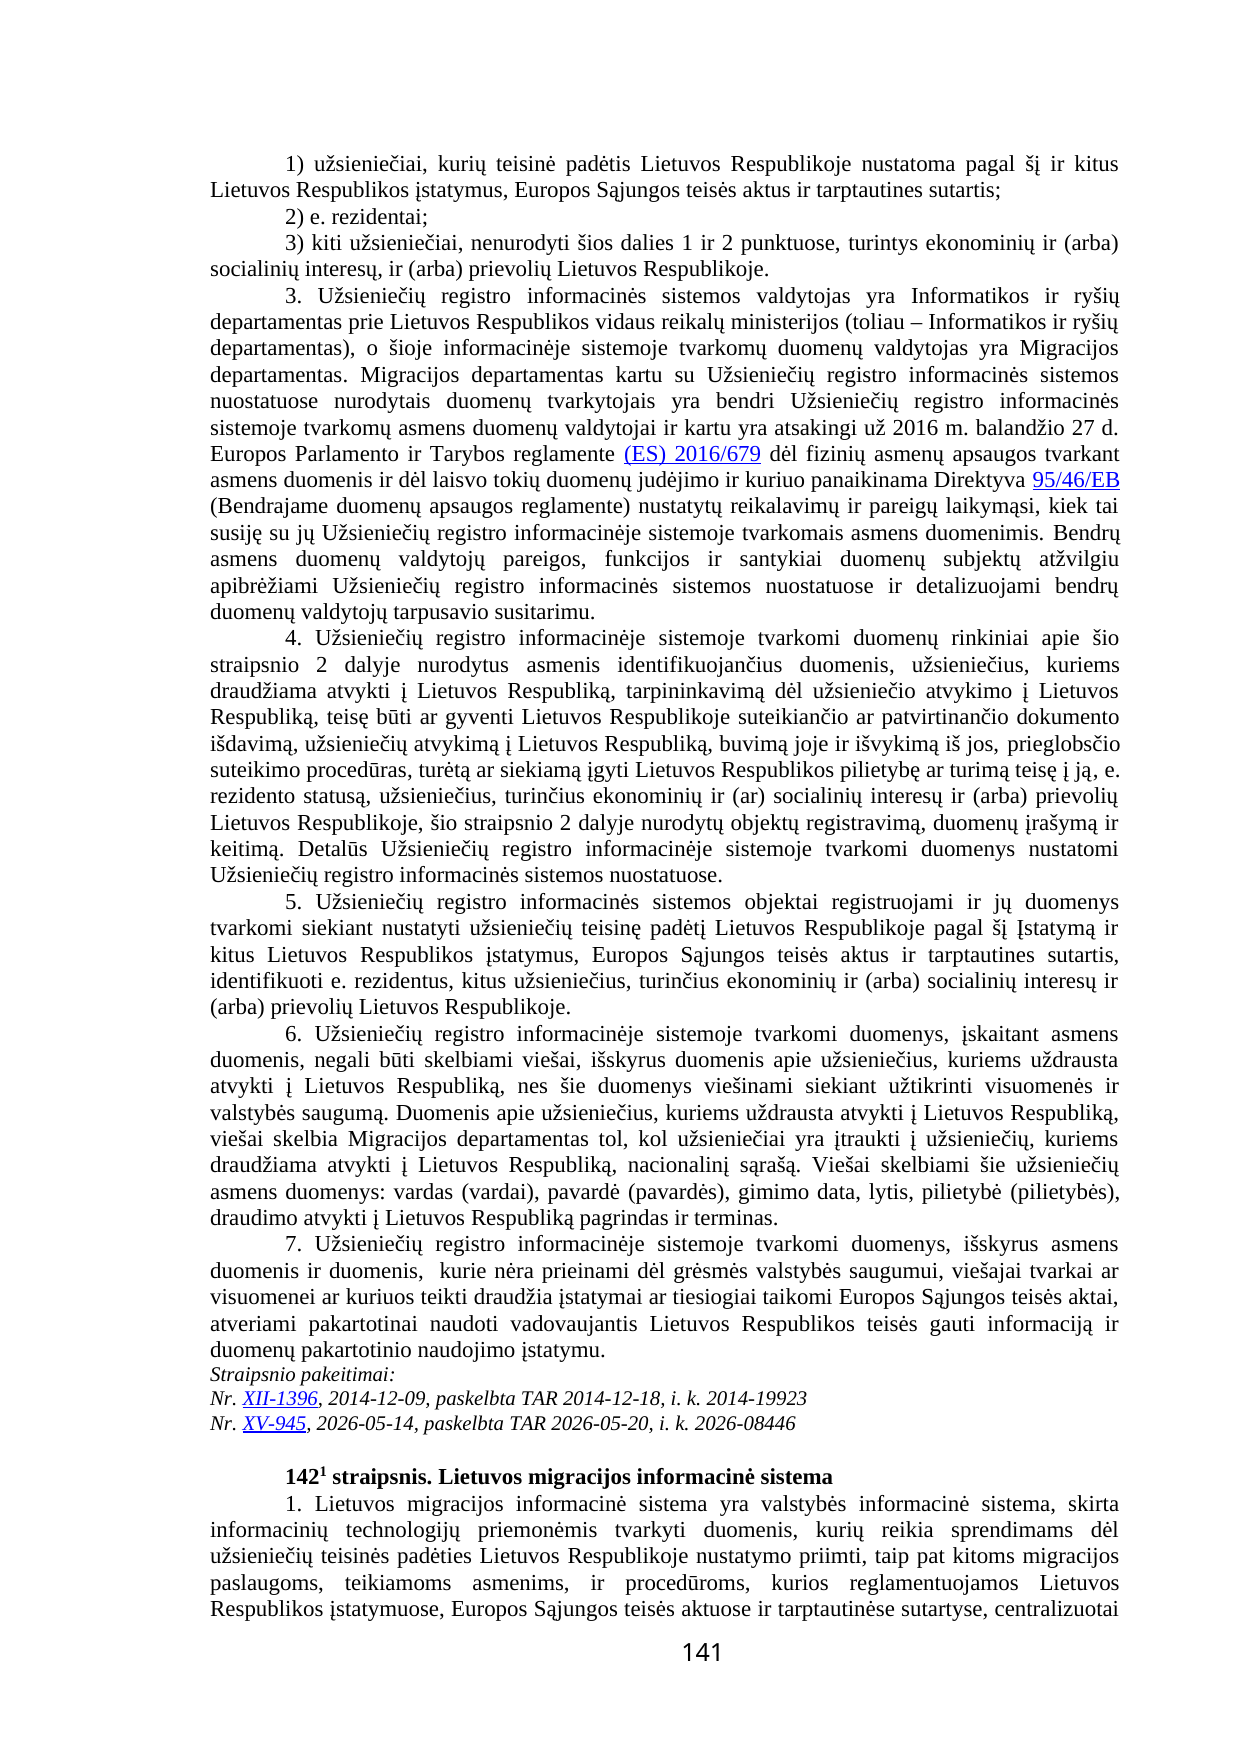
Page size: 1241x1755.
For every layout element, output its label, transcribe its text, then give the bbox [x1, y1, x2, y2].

text Nr. XV-945, 2026-05-14, paskelbta TAR 2026-05-20, i. k. 2026-08446 [210, 1410, 1120, 1434]
text 3) kiti užsieniečiai, nenurodyti šios dalies 1 ir 2 punktuose, turintys ekonominių ir (arba) socialinių interesų, ir (arba) prievolių Lietuvos Respublikoje. [210, 229, 1120, 282]
text 2) e. rezidentai; [210, 203, 1120, 229]
text 4. Užsieniečių registro informacinėje sistemoje tvarkomi duomenų rinkiniai apie šio straipsnio 2 dalyje nurodytus asmenis identifikuojančius duomenis, užsieniečius, kuriems draudžiama atvykti į Lietuvos Respubliką, tarpininkavimą dėl užsieniečio atvykimo į Lietuvos Respubliką, teisę būti ar gyventi Lietuvos Respublikoje suteikiančio ar patvirtinančio dokumento išdavimą, užsieniečių atvykimą į Lietuvos Respubliką, buvimą joje ir išvykimą iš jos, prieglobsčio suteikimo procedūras, turėtą ar siekiamą įgyti Lietuvos Respublikos pilietybę ar turimą teisę į ją, e. rezidento statusą, užsieniečius, turinčius ekonominių ir (ar) socialinių interesų ir (arba) prievolių Lietuvos Respublikoje, šio straipsnio 2 dalyje nurodytų objektų registravimą, duomenų įrašymą ir keitimą. Detalūs Užsieniečių registro informacinėje sistemoje tvarkomi duomenys nustatomi Užsieniečių registro informacinės sistemos nuostatuose. [210, 624, 1120, 888]
text 7. Užsieniečių registro informacinėje sistemoje tvarkomi duomenys, išskyrus asmens duomenis ir duomenis, kurie nėra prieinami dėl grėsmės valstybės saugumui, viešajai tvarkai ar visuomenei ar kuriuos teikti draudžia įstatymai ar tiesiogiai taikomi Europos Sąjungos teisės aktai, atveriami pakartotinai naudoti vadovaujantis Lietuvos Respublikos teisės gauti informaciją ir duomenų pakartotinio naudojimo įstatymu. [210, 1231, 1120, 1362]
text 1421 straipsnis. Lietuvos migracijos informacinė sistema [210, 1463, 1120, 1489]
text 3. Užsieniečių registro informacinės sistemos valdytojas yra Informatikos ir ryšių departamentas prie Lietuvos Respublikos vidaus reikalų ministerijos (toliau – Informatikos ir ryšių departamentas), o šioje informacinėje sistemoje tvarkomų duomenų valdytojas yra Migracijos departamentas. Migracijos departamentas kartu su Užsieniečių registro informacinės sistemos nuostatuose nurodytais duomenų tvarkytojais yra bendri Užsieniečių registro informacinės sistemoje tvarkomų asmens duomenų valdytojai ir kartu yra atsakingi už 2016 m. balandžio 27 d. Europos Parlamento ir Tarybos reglamente (ES) 2016/679 dėl fizinių asmenų apsaugos tvarkant asmens duomenis ir dėl laisvo tokių duomenų judėjimo ir kuriuo panaikinama Direktyva 95/46/EB (Bendrajame duomenų apsaugos reglamente) nustatytų reikalavimų ir pareigų laikymąsi, kiek tai susiję su jų Užsieniečių registro informacinėje sistemoje tvarkomais asmens duomenimis. Bendrų asmens duomenų valdytojų pareigos, funkcijos ir santykiai duomenų subjektų atžvilgiu apibrėžiami Užsieniečių registro informacinės sistemos nuostatuose ir detalizuojami bendrų duomenų valdytojų tarpusavio susitarimu. [210, 282, 1120, 624]
text 6. Užsieniečių registro informacinėje sistemoje tvarkomi duomenys, įskaitant asmens duomenis, negali būti skelbiami viešai, išskyrus duomenis apie užsieniečius, kuriems uždrausta atvykti į Lietuvos Respubliką, nes šie duomenys viešinami siekiant užtikrinti visuomenės ir valstybės saugumą. Duomenis apie užsieniečius, kuriems uždrausta atvykti į Lietuvos Respubliką, viešai skelbia Migracijos departamentas tol, kol užsieniečiai yra įtraukti į užsieniečių, kuriems draudžiama atvykti į Lietuvos Respubliką, nacionalinį sąrašą. Viešai skelbiami šie užsieniečių asmens duomenys: vardas (vardai), pavardė (pavardės), gimimo data, lytis, pilietybė (pilietybės), draudimo atvykti į Lietuvos Respubliką pagrindas ir terminas. [210, 1020, 1120, 1231]
text 1. Lietuvos migracijos informacinė sistema yra valstybės informacinė sistema, skirta informacinių technologijų priemonėmis tvarkyti duomenis, kurių reikia sprendimams dėl užsieniečių teisinės padėties Lietuvos Respublikoje nustatymo priimti, taip pat kitoms migracijos paslaugoms, teikiamoms asmenims, ir procedūroms, kurios reglamentuojamos Lietuvos Respublikos įstatymuose, Europos Sąjungos teisės aktuose ir tarptautinėse sutartyse, centralizuotai [210, 1489, 1120, 1621]
text Straipsnio pakeitimai: [210, 1362, 1120, 1386]
text Nr. XII-1396, 2014-12-09, paskelbta TAR 2014-12-18, i. k. 2014-19923 [210, 1386, 1120, 1410]
text 1) užsieniečiai, kurių teisinė padėtis Lietuvos Respublikoje nustatoma pagal šį ir kitus Lietuvos Respublikos įstatymus, Europos Sąjungos teisės aktus ir tarptautines sutartis; [210, 150, 1120, 203]
text 5. Užsieniečių registro informacinės sistemos objektai registruojami ir jų duomenys tvarkomi siekiant nustatyti užsieniečių teisinę padėtį Lietuvos Respublikoje pagal šį Įstatymą ir kitus Lietuvos Respublikos įstatymus, Europos Sąjungos teisės aktus ir tarptautines sutartis, identifikuoti e. rezidentus, kitus užsieniečius, turinčius ekonominių ir (arba) socialinių interesų ir (arba) prievolių Lietuvos Respublikoje. [210, 888, 1120, 1020]
